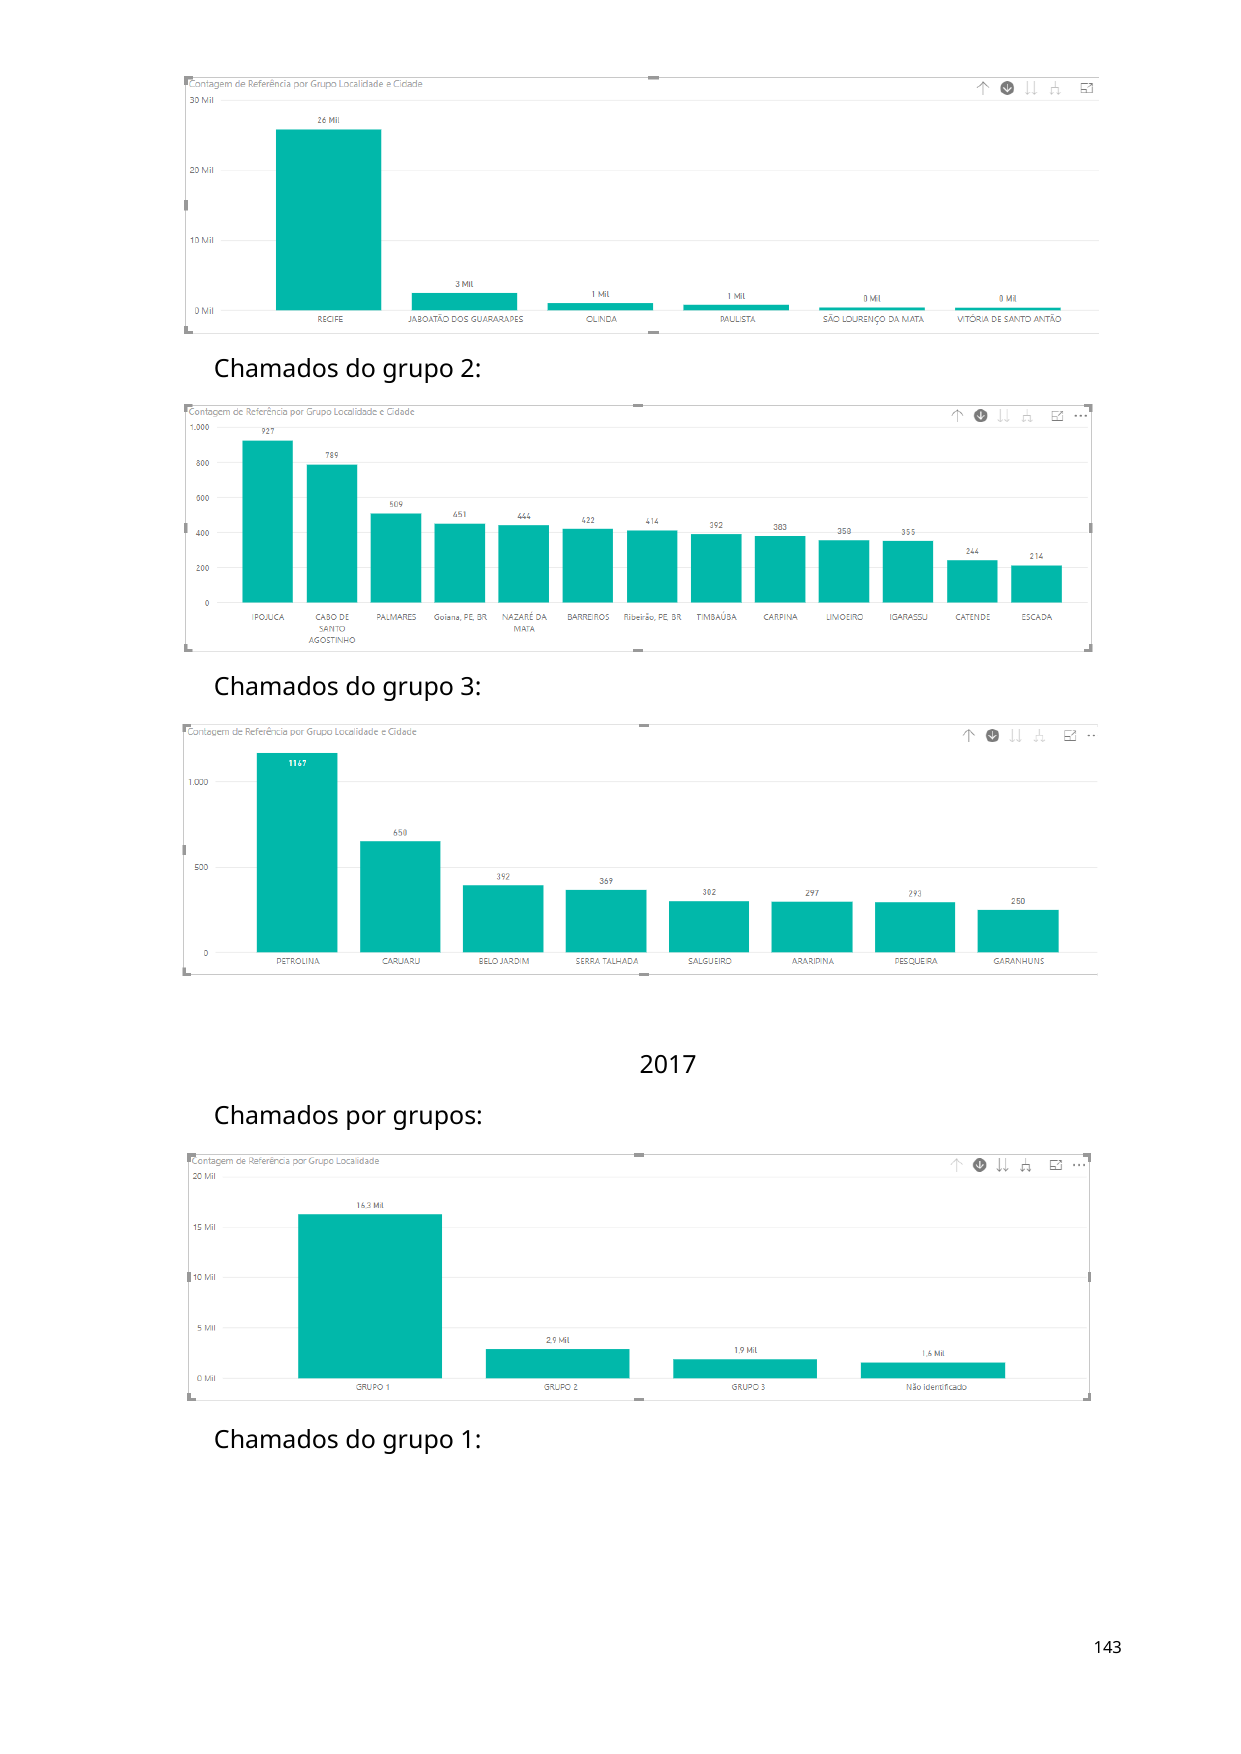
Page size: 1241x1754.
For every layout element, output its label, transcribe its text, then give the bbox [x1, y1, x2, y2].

text 2017 [214, 1047, 1122, 1081]
text Chamados do grupo 3: [214, 668, 1122, 702]
text Chamados do grupo 2: [214, 350, 1122, 384]
text Chamados por grupos: [214, 1098, 1122, 1132]
text Chamados do grupo 1: [214, 1422, 1122, 1456]
